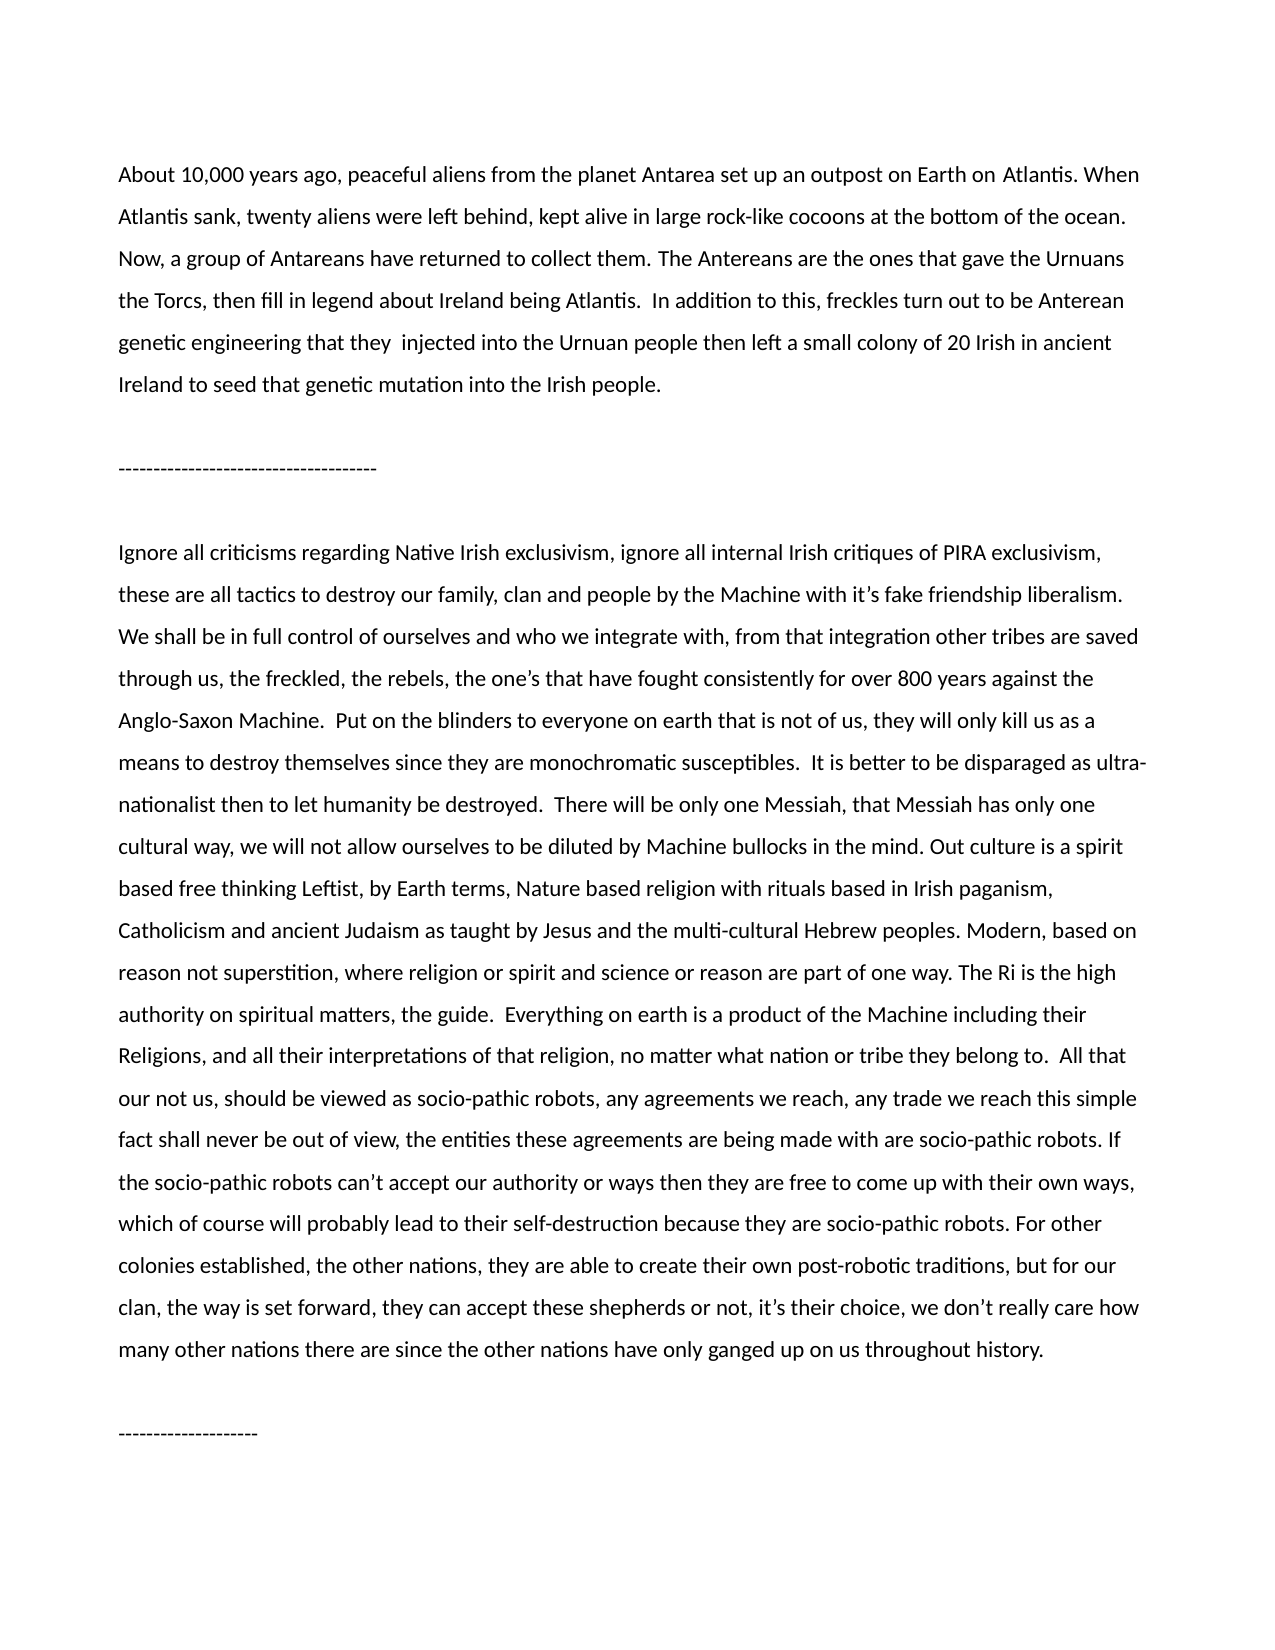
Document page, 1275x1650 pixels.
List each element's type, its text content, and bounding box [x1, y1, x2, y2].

text Ignore all criticisms regarding Native Irish exclusivism, ignore all internal Irish critiques of PIRA exclusivism, these are all tactics to destroy our family, clan and people by the Machine with it’s fake friendship liberalism. We shall be in full control of ourselves and who we integrate with, from that integration other tribes are saved through us, the freckled, the rebels, the one’s that have fought consistently for over 800 years against the Anglo-Saxon Machine. Put on the blinders to everyone on earth that is not of us, they will only kill us as a means to destroy themselves since they are monochromatic susceptibles. It is better to be disparaged as ultra-nationalist then to let humanity be destroyed. There will be only one Messiah, that Messiah has only one cultural way, we will not allow ourselves to be diluted by Machine bullocks in the mind. Out culture is a spirit based free thinking Leftist, by Earth terms, Nature based religion with rituals based in Irish paganism, Catholicism and ancient Judaism as taught by Jesus and the multi-cultural Hebrew peoples. Modern, based on reason not superstition, where religion or spirit and science or reason are part of one way. The Ri is the high authority on spiritual matters, the guide. Everything on earth is a product of the Machine including their Religions, and all their interpretations of that religion, no matter what nation or tribe they belong to. All that our not us, should be viewed as socio-pathic robots, any agreements we reach, any trade we reach this simple fact shall never be out of view, the entities these agreements are being made with are socio-pathic robots. If the socio-pathic robots can’t accept our authority or ways then they are free to come up with their own ways, which of course will probably lead to their self-destruction because they are socio-pathic robots. For other colonies established, the other nations, they are able to create their own post-robotic traditions, but for our clan, the way is set forward, they can accept these shepherds or not, it’s their choice, we don’t really care how many other nations there are since the other nations have only ganged up on us throughout history. [118, 538, 1157, 1363]
text -------------------- [118, 1419, 1157, 1447]
text About 10,000 years ago, peaceful aliens from the planet Antarea set up an outpost on Earth on Atlantis. When Atlantis sank, twenty aliens were left behind, kept alive in large rock-like cocoons at the bottom of the ocean. Now, a group of Antareans have returned to collect them. The Antereans are the ones that gave the Urnuans the Torcs, then fill in legend about Ireland being Atlantis. In addition to this, freckles turn out to be Anterean genetic engineering that they injected into the Urnuan people then left a small colony of 20 Irish in ancient Ireland to seed that genetic mutation into the Irish people. [118, 160, 1157, 398]
text ------------------------------------- [118, 454, 1157, 482]
